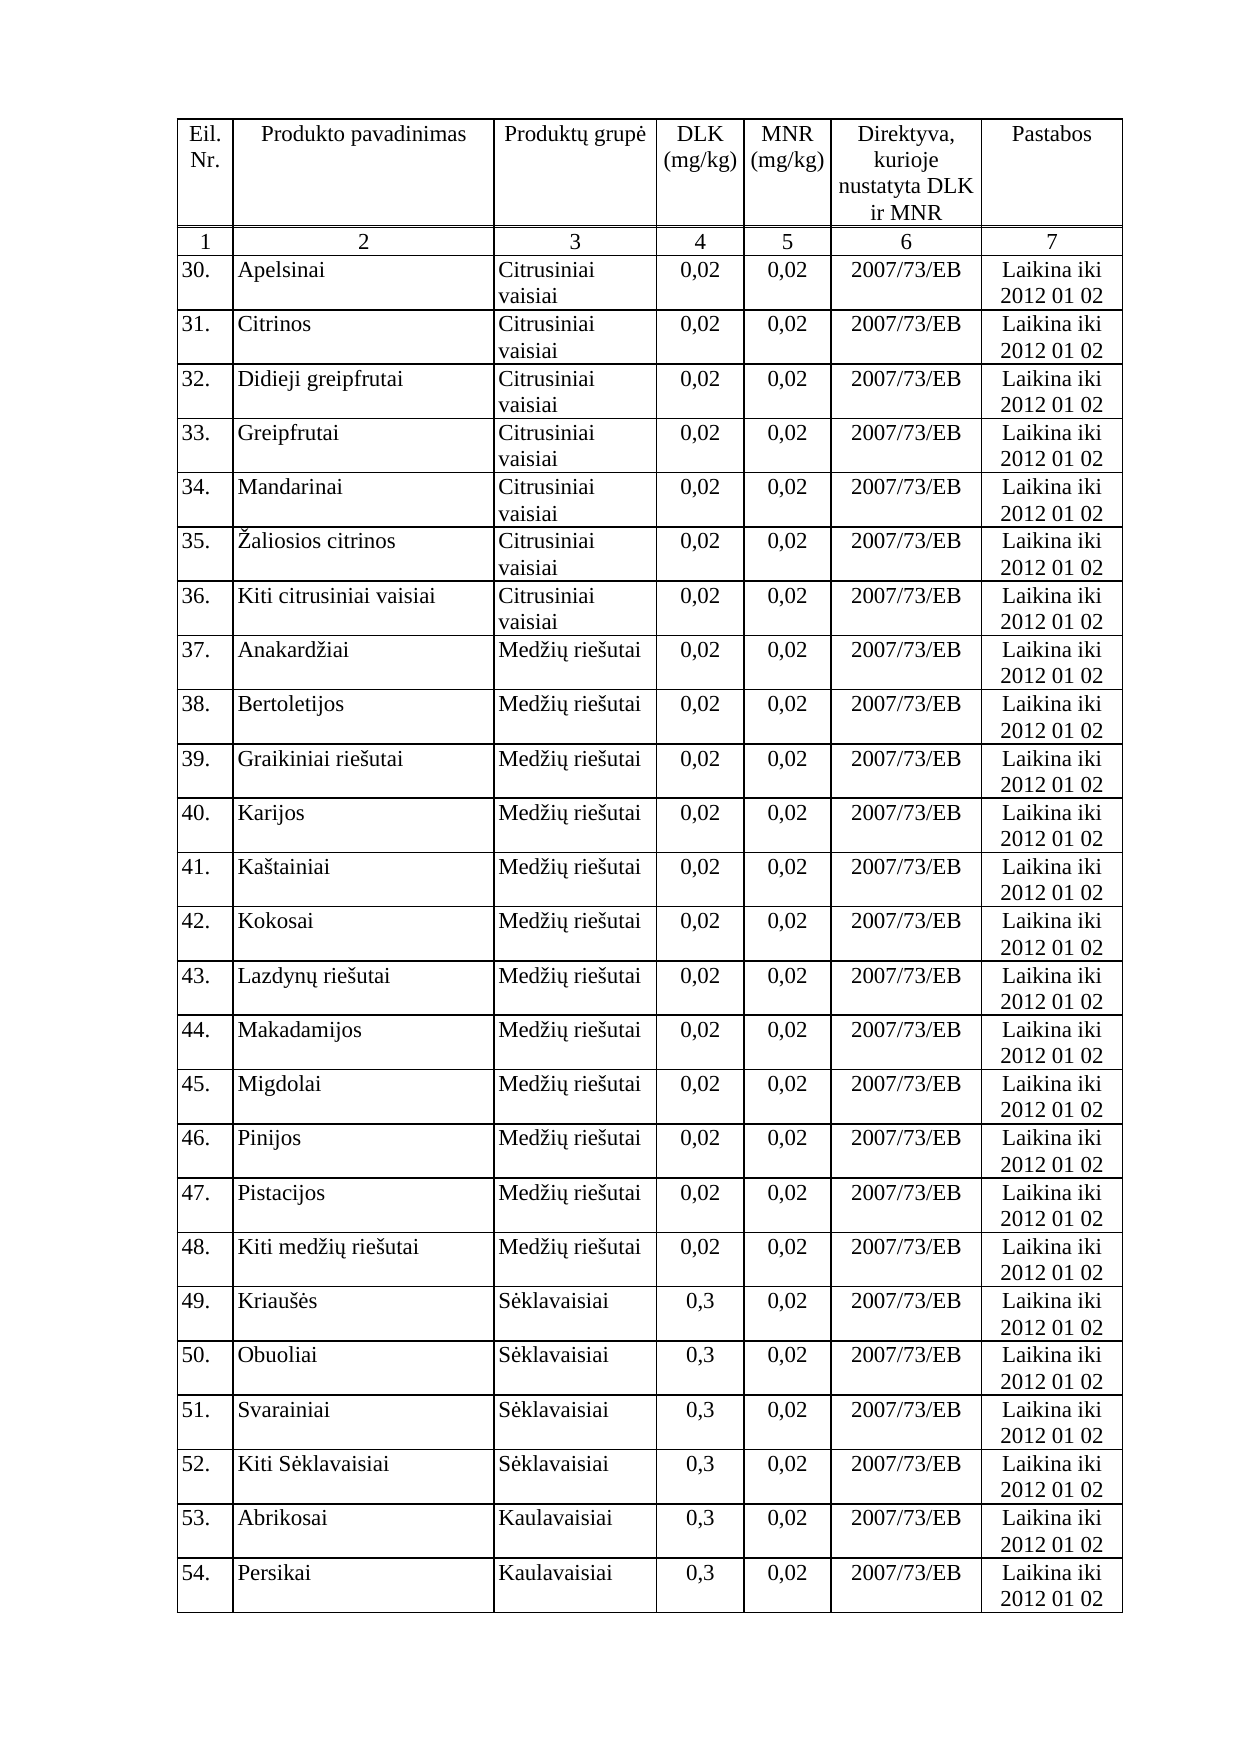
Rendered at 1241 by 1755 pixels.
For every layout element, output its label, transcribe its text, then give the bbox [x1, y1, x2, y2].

table_cell 0,02 [657, 636, 743, 689]
table_cell 0,02 [657, 853, 743, 906]
table_cell 0,02 [745, 473, 830, 526]
table_cell Medžių riešutai [495, 962, 656, 1014]
table_cell 2007/73/EB [832, 1125, 981, 1177]
table_cell 32. [178, 365, 232, 417]
table_cell 7 [1118, 228, 1122, 254]
table_cell Sėklavaisiai [495, 1287, 656, 1340]
table_cell 0,02 [745, 1125, 830, 1177]
table_cell 40. [178, 799, 232, 852]
table_cell 42. [178, 907, 232, 960]
table_cell 33. [178, 419, 232, 472]
table_cell 0,02 [657, 582, 743, 634]
table_cell Kaulavaisiai [495, 1559, 656, 1611]
table_cell 0,02 [745, 256, 830, 309]
table_cell Medžių riešutai [495, 745, 656, 797]
table_cell 0,02 [745, 1342, 830, 1394]
table_cell 51. [178, 1396, 232, 1448]
table_cell 2007/73/EB [832, 1396, 981, 1448]
table_cell 48. [178, 1233, 232, 1286]
table_cell Žaliosios citrinos [234, 528, 493, 580]
table_cell Karijos [234, 799, 493, 852]
table_cell Medžių riešutai [495, 1070, 656, 1123]
table_cell 2007/73/EB [832, 690, 981, 743]
table_cell Makadamijos [234, 1016, 493, 1069]
table_cell Lazdynų riešutai [234, 962, 493, 1014]
table_cell 43. [178, 962, 232, 1014]
table_cell 0,02 [745, 1016, 830, 1069]
table_cell Kiti citrusiniai vaisiai [234, 582, 493, 634]
table_cell 2007/73/EB [832, 636, 981, 689]
table_cell 0,02 [745, 528, 830, 580]
table_header Eil. Nr. [178, 120, 232, 225]
table_cell 0,02 [657, 419, 743, 472]
table_cell 2007/73/EB [832, 907, 981, 960]
table_cell 0,02 [657, 528, 743, 580]
table_cell 49. [178, 1287, 232, 1340]
table_cell 2007/73/EB [832, 962, 981, 1014]
table_cell 2007/73/EB [832, 311, 981, 363]
table_cell 52. [178, 1450, 232, 1503]
table_header Produkto pavadinimas [234, 120, 493, 225]
table_cell 0,02 [657, 1016, 743, 1069]
table_cell Migdolai [234, 1070, 493, 1123]
table_cell 0,02 [745, 1450, 830, 1503]
table_cell Sėklavaisiai [495, 1396, 656, 1448]
table_cell 2007/73/EB [832, 473, 981, 526]
table_cell 0,02 [657, 1070, 743, 1123]
table_cell Kiti medžių riešutai [234, 1233, 493, 1286]
table_cell 2007/73/EB [832, 1559, 981, 1611]
table_cell 53. [178, 1505, 232, 1557]
table_cell 54. [178, 1559, 232, 1611]
table_cell 0,02 [745, 1505, 830, 1557]
table_cell Pistacijos [234, 1179, 493, 1231]
table_cell 41. [178, 853, 232, 906]
table_cell 7 [982, 228, 986, 254]
table_cell 44. [178, 1016, 232, 1069]
table_cell 0,02 [745, 690, 830, 743]
table_cell 0,3 [657, 1342, 743, 1394]
table_cell 0,02 [745, 853, 830, 906]
table_cell Anakardžiai [234, 636, 493, 689]
table_cell Kriaušės [234, 1287, 493, 1340]
table_cell 45. [178, 1070, 232, 1123]
table_cell 2007/73/EB [832, 1179, 981, 1231]
table_cell Medžių riešutai [495, 1233, 656, 1286]
table_cell 3 [652, 228, 656, 254]
table_cell Medžių riešutai [495, 907, 656, 960]
table_cell 37. [178, 636, 232, 689]
table_cell Kokosai [234, 907, 493, 960]
table_cell 0,02 [657, 962, 743, 1014]
table_cell 2007/73/EB [832, 745, 981, 797]
table_cell 38. [178, 690, 232, 743]
table_cell 39. [178, 745, 232, 797]
table_cell 2007/73/EB [832, 1505, 981, 1557]
table_cell 2007/73/EB [832, 256, 981, 309]
table_cell Sėklavaisiai [495, 1450, 656, 1503]
table_cell 0,02 [657, 1233, 743, 1286]
table_cell 2007/73/EB [832, 528, 981, 580]
table_cell 0,02 [745, 907, 830, 960]
table_cell 0,02 [745, 1559, 830, 1611]
table_cell 2007/73/EB [832, 1016, 981, 1069]
table_cell 0,02 [745, 365, 830, 417]
table_cell 0,02 [657, 311, 743, 363]
table_cell 0,02 [657, 690, 743, 743]
table_cell Pinijos [234, 1125, 493, 1177]
table_cell 2007/73/EB [832, 1233, 981, 1286]
table_cell 0,02 [745, 1179, 830, 1231]
table_cell 2007/73/EB [832, 1287, 981, 1340]
table_cell 2007/73/EB [832, 582, 981, 634]
table_cell Abrikosai [234, 1505, 493, 1557]
table_cell 36. [178, 582, 232, 634]
table_cell Svarainiai [234, 1396, 493, 1448]
table_header DLK (mg/kg) [657, 120, 743, 225]
table_cell Kaštainiai [234, 853, 493, 906]
table_cell 0,02 [745, 1396, 830, 1448]
table_cell 0,02 [745, 1287, 830, 1340]
table_cell 2007/73/EB [832, 1342, 981, 1394]
table_cell 0,3 [657, 1559, 743, 1611]
table_cell 0,3 [657, 1287, 743, 1340]
table_cell 0,02 [657, 256, 743, 309]
table_cell 0,3 [657, 1396, 743, 1448]
table_cell 0,02 [745, 1070, 830, 1123]
table_cell 6 [977, 228, 981, 254]
table_cell 0,3 [657, 1505, 743, 1557]
table_cell Obuoliai [234, 1342, 493, 1394]
table_cell 47. [178, 1179, 232, 1231]
table_cell 0,02 [745, 962, 830, 1014]
table_cell Citrinos [234, 311, 493, 363]
table_cell Persikai [234, 1559, 493, 1611]
table_header Produktų grupė [495, 120, 656, 225]
table_cell 4 [657, 228, 661, 254]
table_cell 2007/73/EB [832, 1450, 981, 1503]
table_cell 0,02 [657, 745, 743, 797]
table_header Pastabos [982, 120, 1122, 225]
table_cell 34. [178, 473, 232, 526]
table_cell Medžių riešutai [495, 690, 656, 743]
table_cell 0,02 [657, 799, 743, 852]
table_cell 0,02 [657, 1125, 743, 1177]
table_cell 35. [178, 528, 232, 580]
table_cell Greipfrutai [234, 419, 493, 472]
table_cell Bertoletijos [234, 690, 493, 743]
table_cell 2007/73/EB [832, 1070, 981, 1123]
table_header MNR (mg/kg) [745, 120, 830, 225]
table_cell 0,02 [745, 799, 830, 852]
table_cell 50. [178, 1342, 232, 1394]
table_cell 2007/73/EB [832, 799, 981, 852]
table_cell Medžių riešutai [495, 799, 656, 852]
table_cell 2007/73/EB [832, 365, 981, 417]
table_cell Kiti Sėklavaisiai [234, 1450, 493, 1503]
table_cell 2007/73/EB [832, 853, 981, 906]
table_cell Medžių riešutai [495, 1179, 656, 1231]
table_cell 0,02 [745, 582, 830, 634]
table_cell Graikiniai riešutai [234, 745, 493, 797]
table_cell Medžių riešutai [495, 636, 656, 689]
table_cell Medžių riešutai [495, 853, 656, 906]
table_cell 0,02 [657, 907, 743, 960]
table_cell 0,02 [745, 311, 830, 363]
table_cell Mandarinai [234, 473, 493, 526]
table_cell 31. [178, 311, 232, 363]
table_cell 0,02 [657, 365, 743, 417]
table_cell 30. [178, 256, 232, 309]
table_cell 0,02 [745, 745, 830, 797]
table_cell 0,02 [745, 636, 830, 689]
table_cell Kaulavaisiai [495, 1505, 656, 1557]
table_cell Apelsinai [234, 256, 493, 309]
table_cell Medžių riešutai [495, 1125, 656, 1177]
table_cell 0,02 [745, 1233, 830, 1286]
table_cell 0,02 [745, 419, 830, 472]
table_cell 46. [178, 1125, 232, 1177]
table_cell 0,02 [657, 1179, 743, 1231]
table_cell 0,02 [657, 473, 743, 526]
table_cell 0,3 [657, 1450, 743, 1503]
table_cell 2007/73/EB [832, 419, 981, 472]
table_cell Medžių riešutai [495, 1016, 656, 1069]
table_cell Didieji greipfrutai [234, 365, 493, 417]
table_cell Sėklavaisiai [495, 1342, 656, 1394]
